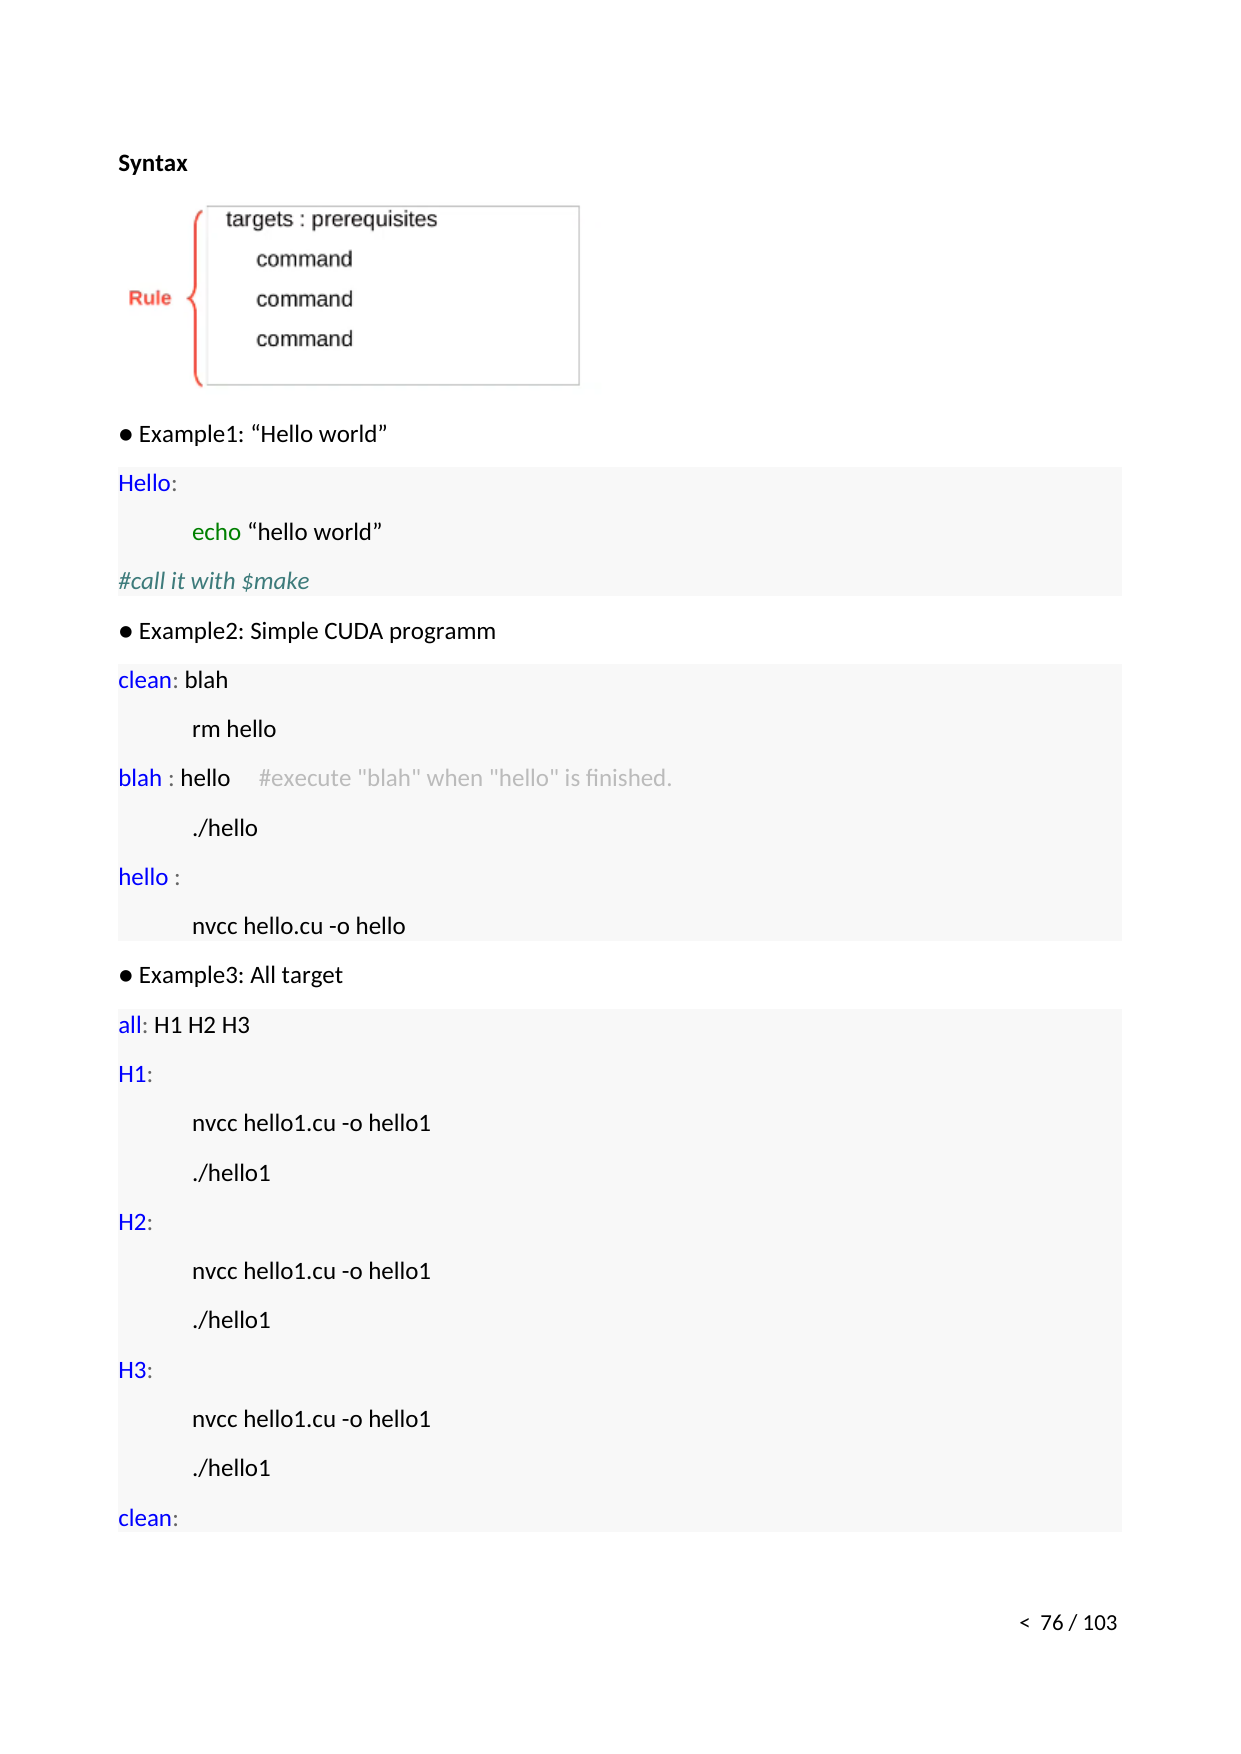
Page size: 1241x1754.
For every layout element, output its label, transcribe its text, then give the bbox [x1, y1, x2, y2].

text clean: blah [118, 664, 1122, 694]
text nvcc hello1.cu -o hello1 [118, 1107, 1122, 1138]
text rm hello [118, 713, 1122, 744]
text echo “hello world” [118, 516, 1122, 547]
text Syntax [118, 148, 1122, 178]
text clean: [118, 1502, 1122, 1532]
text ./hello1 [118, 1452, 1122, 1483]
text ● Example3: All target [118, 960, 1122, 990]
text #call it with $make [118, 566, 1122, 596]
text ./hello1 [118, 1304, 1122, 1335]
text H1: [118, 1058, 1122, 1089]
picture [118, 197, 602, 399]
text nvcc hello1.cu -o hello1 [118, 1255, 1122, 1286]
text all: H1 H2 H3 [118, 1009, 1122, 1039]
text nvcc hello.cu -o hello [118, 910, 1122, 941]
text nvcc hello1.cu -o hello1 [118, 1403, 1122, 1434]
text ● Example1: “Hello world” [118, 418, 1122, 448]
text ./hello [118, 812, 1122, 842]
text hello : [118, 861, 1122, 892]
text H3: [118, 1354, 1122, 1384]
text blah : hello #execute "blah" when "hello" is finished. [118, 763, 1122, 793]
text ● Example2: Simple CUDA programm [118, 615, 1122, 645]
text Hello: [118, 467, 1122, 497]
text H2: [118, 1206, 1122, 1237]
text ./hello1 [118, 1157, 1122, 1187]
